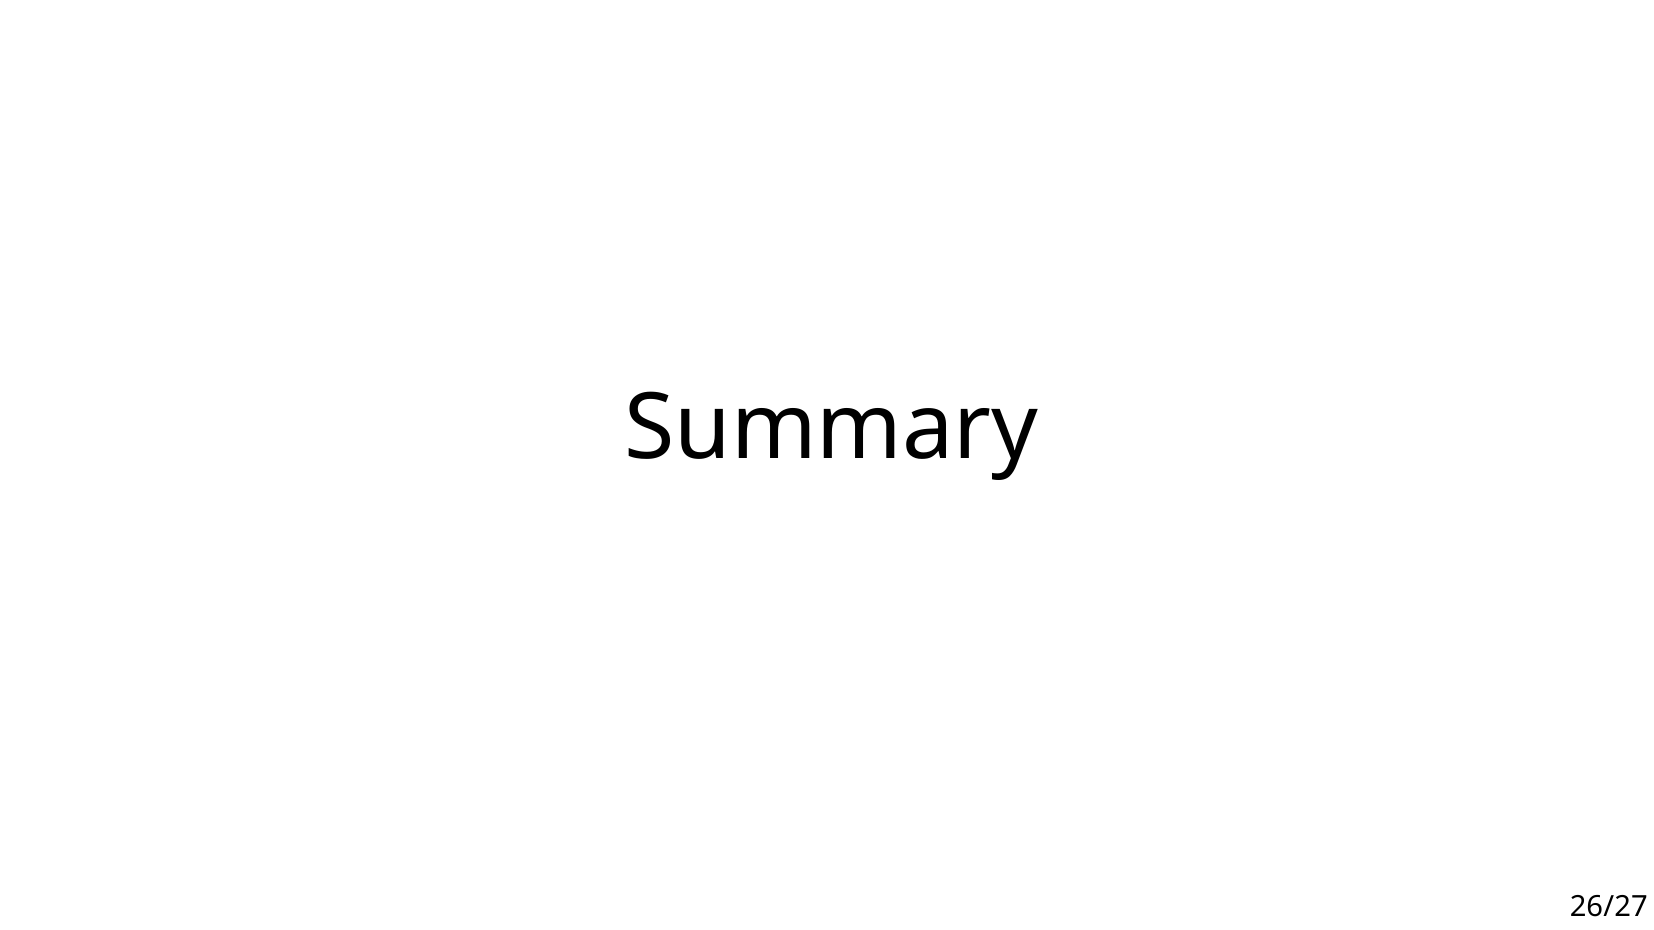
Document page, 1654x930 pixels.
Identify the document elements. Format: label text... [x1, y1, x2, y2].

title Summary [87, 344, 1576, 501]
